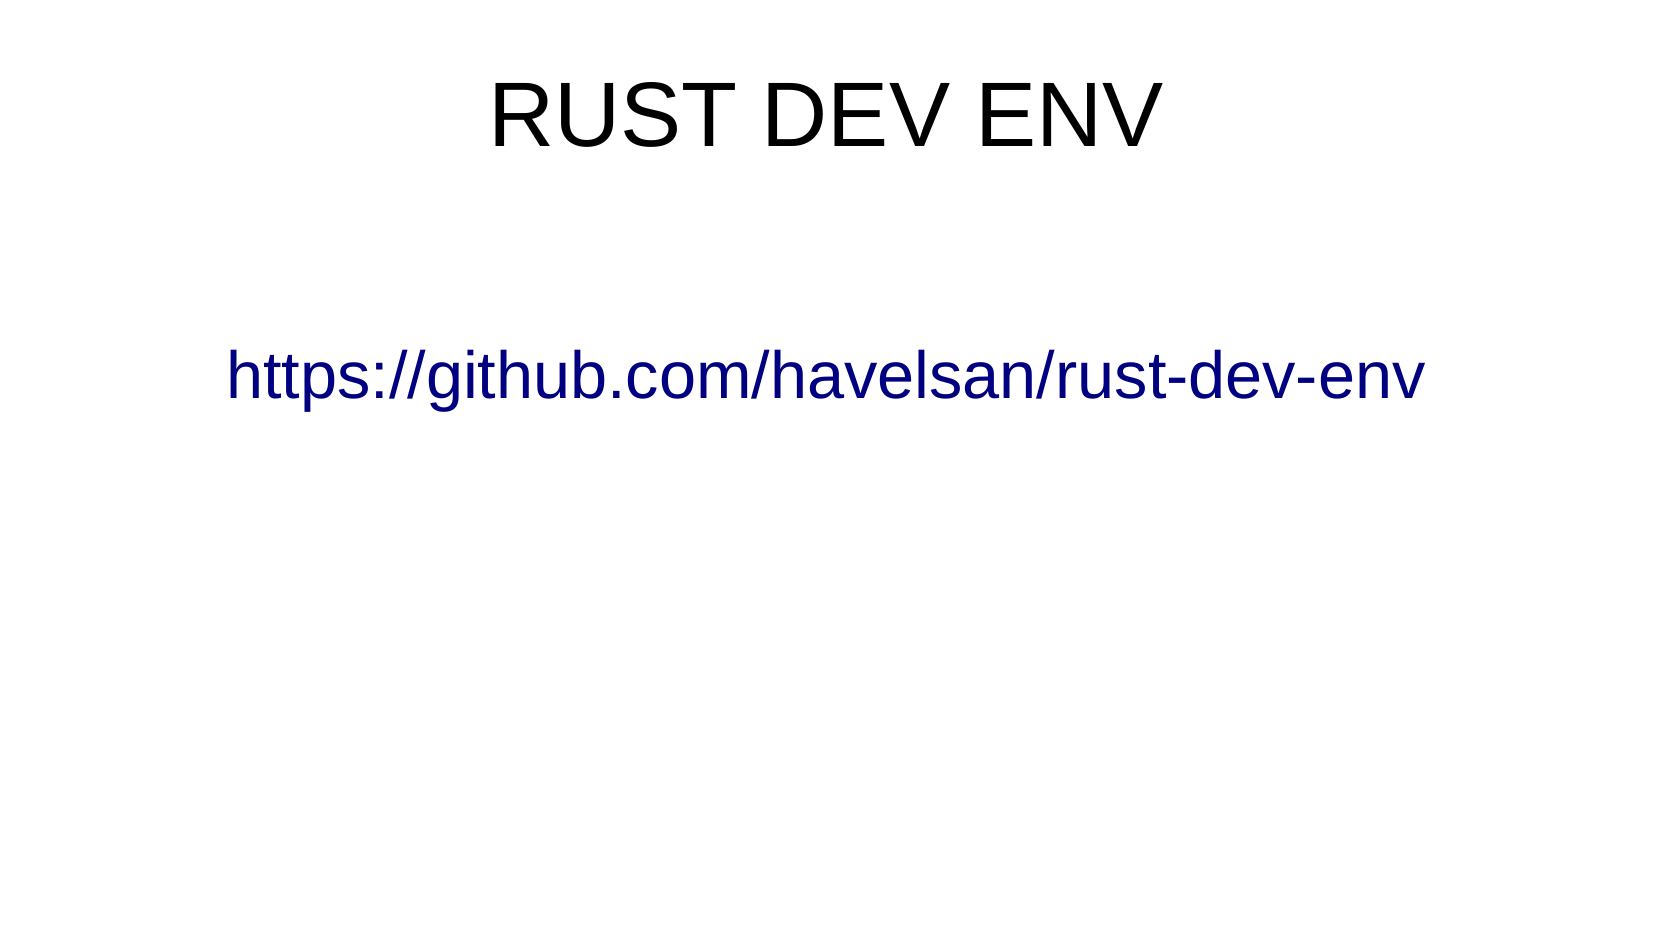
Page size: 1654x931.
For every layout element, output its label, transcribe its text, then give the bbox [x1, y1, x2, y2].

subtitle https://github.com/havelsan/rust-dev-env [82, 217, 1571, 758]
title RUST DEV ENV [82, 37, 1571, 193]
